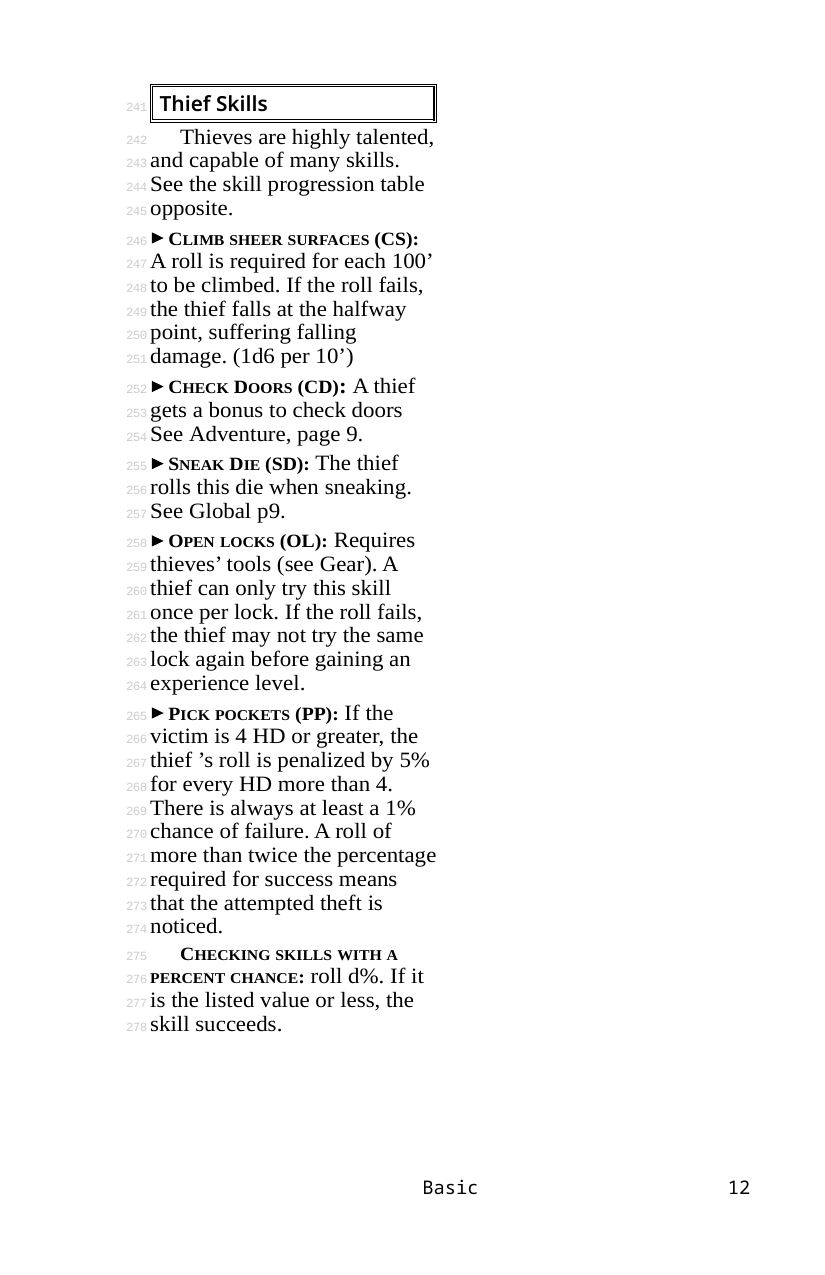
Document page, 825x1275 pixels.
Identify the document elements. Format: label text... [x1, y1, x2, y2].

text Thieves are highly talented, and capable of many skills. See the skill progression table opposite. [150, 125, 437, 220]
list Climb sheer surfaces (CS): A roll is required for each 100’ to be climbed. If the roll fails, the thief falls at the halfway point, suffering falling damage. (1d6 per 10’) [150, 226, 437, 368]
list Open locks (OL): Requires thieves’ tools (see Gear). A thief can only try this skill once per lock. If the roll fails, the thief may not try the same lock again before gaining an experience level. [150, 529, 437, 695]
text Checking skills with a percent chance: roll d%. If it is the listed value or less, the skill succeeds. [150, 944, 437, 1036]
list Sneak Die (SD): The thief rolls this die when sneaking. See Global p9. [150, 452, 437, 523]
list Check Doors (CD): A thief gets a bonus to check doors See Adventure, page 9. [150, 374, 437, 446]
list Pick pockets (PP): If the victim is 4 HD or greater, the thief ’s roll is penalized by 5% for every HD more than 4. There is always at least a 1% chance of failure. A roll of more than twice the percentage required for success means that the attempted theft is noticed. [150, 701, 437, 938]
